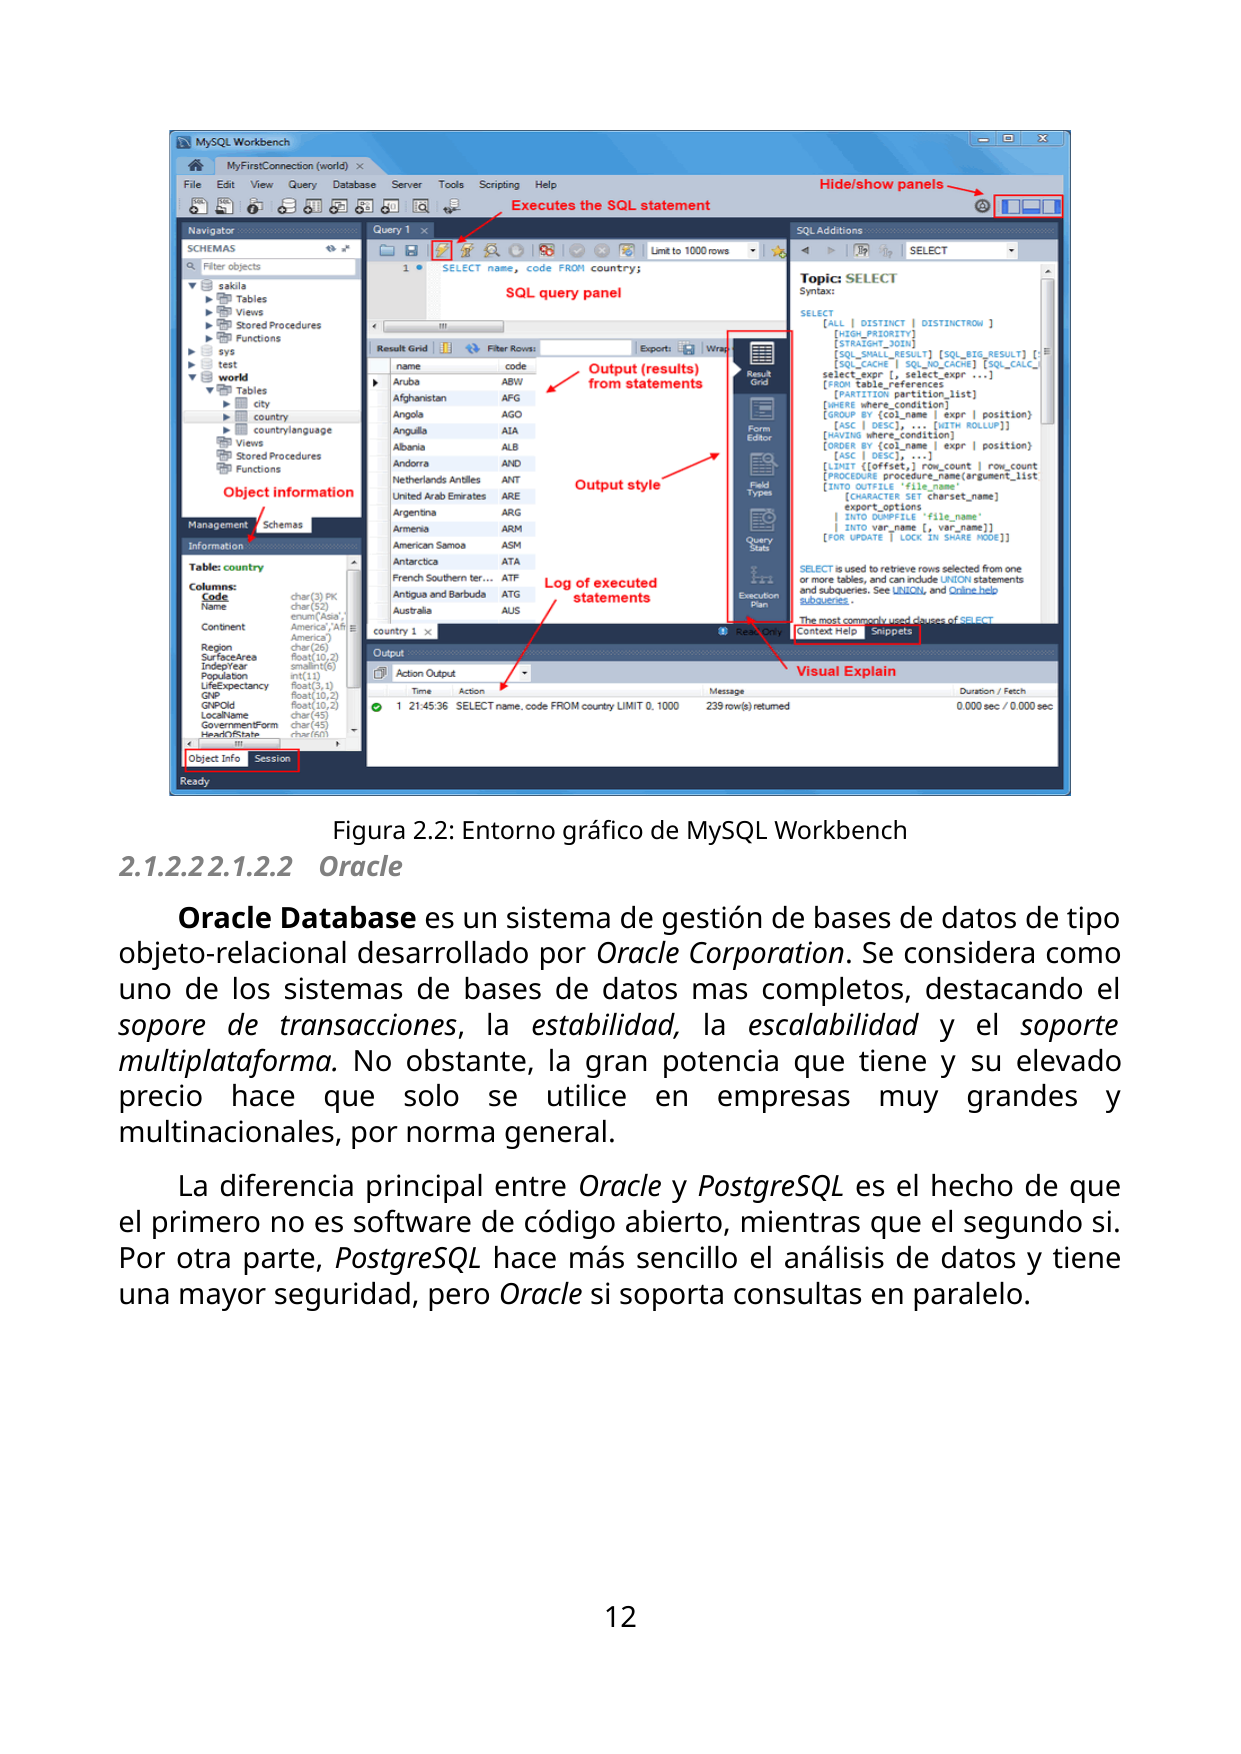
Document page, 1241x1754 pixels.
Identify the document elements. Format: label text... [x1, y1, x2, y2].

text Figura 2.2: Entorno gráfico de MySQL Workbench [169, 796, 1071, 847]
picture [169, 130, 1071, 796]
text Oracle Database es un sistema de gestión de bases de datos de tipo objeto-relacional desarrollado por Oracle Corporation. Se considera como uno de los sistemas de bases de datos mas completos, destacando el sopore de transacciones, la estabilidad, la escalabilidad y el soporte multiplataforma. No obstante, la gran potencia que tiene y su elevado precio hace que solo se utilice en empresas muy grandes y multinacionales, por norma general. [118, 897, 1122, 1151]
text La diferencia principal entre Oracle y PostgreSQL es el hecho de que el primero no es software de código abierto, mientras que el segundo si. Por otra parte, PostgreSQL hace más sencillo el análisis de datos y tiene una mayor seguridad, pero Oracle si soporta consultas en paralelo. [118, 1166, 1122, 1313]
subtitle Oracle [119, 796, 1122, 885]
